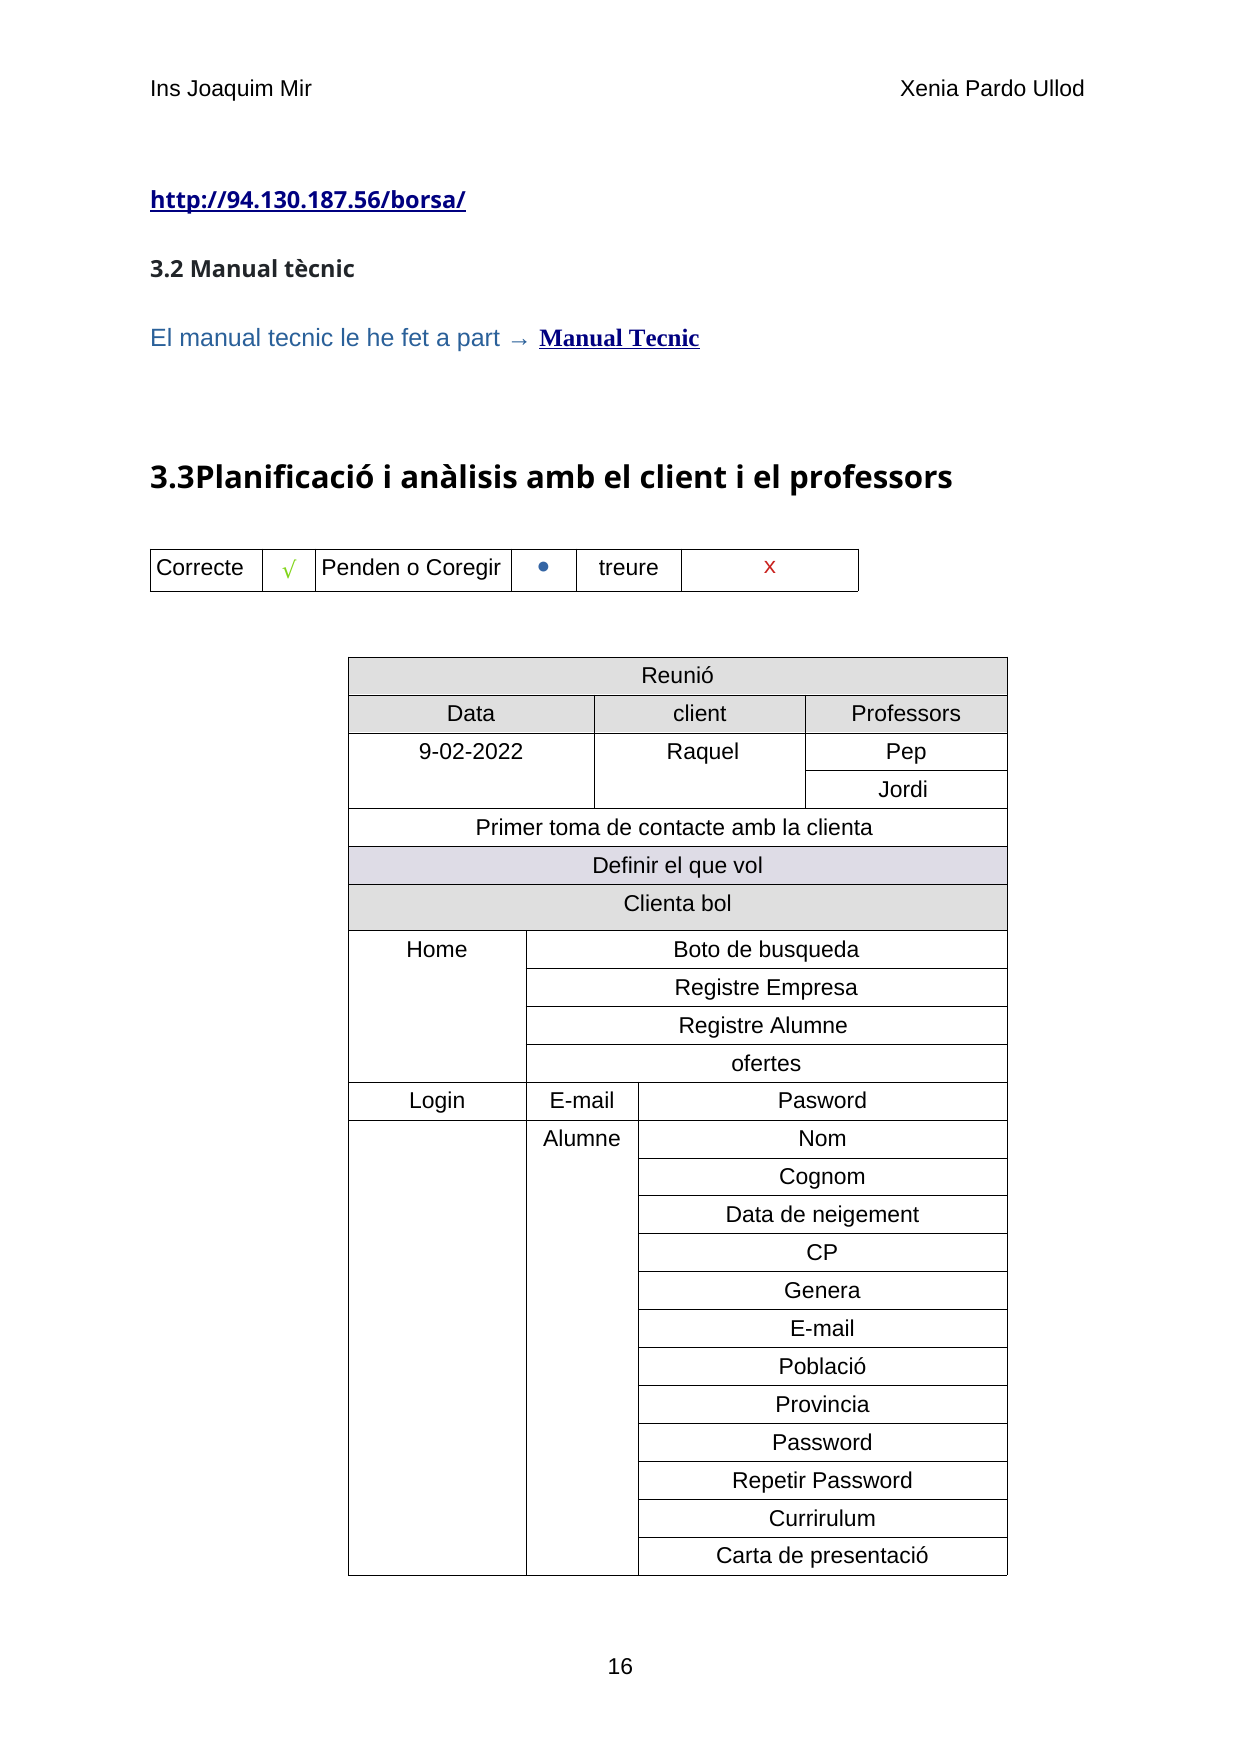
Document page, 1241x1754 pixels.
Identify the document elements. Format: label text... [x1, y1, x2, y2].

table_cell 9-02-2022 [349, 734, 594, 808]
table_header treure [577, 550, 681, 591]
table_cell CP [639, 1234, 1007, 1271]
table_cell ofertes [527, 1045, 1007, 1082]
table_cell Pasword [639, 1083, 1007, 1119]
table_header √ [263, 550, 315, 591]
table_cell Data [349, 696, 594, 732]
table_cell Clienta bol [349, 885, 1007, 930]
table_header ● [512, 550, 576, 591]
table_cell Pep [806, 734, 1007, 770]
text 3.2 Manual tècnic [150, 253, 1090, 285]
table_cell Població [639, 1348, 1007, 1385]
table_header x [682, 550, 858, 591]
text 3.3Planificació i anàlisis amb el client i el professors [150, 455, 1090, 498]
table_cell Professors [806, 696, 1007, 732]
table_cell Cognom [639, 1159, 1007, 1195]
table_cell Raquel [595, 734, 805, 808]
table_cell Provincia [639, 1386, 1007, 1423]
table_cell Password [639, 1424, 1007, 1461]
table_cell E-mail [639, 1310, 1007, 1347]
table_header Correcte [151, 550, 262, 591]
table_cell Home [349, 931, 526, 1082]
table_cell Primer toma de contacte amb la clienta [349, 809, 1007, 846]
table_cell Registre Alumne [527, 1007, 1007, 1044]
table_cell client [595, 696, 805, 732]
table_cell Genera [639, 1272, 1007, 1309]
table_header Reunió [349, 658, 1007, 694]
text http://94.130.187.56/borsa/ [150, 183, 1090, 215]
table_cell Data de neigement [639, 1196, 1007, 1233]
table_cell Registre Empresa [527, 969, 1007, 1006]
table_cell Boto de busqueda [527, 931, 1007, 968]
table_cell Definir el que vol [349, 847, 1007, 884]
table_cell Carta de presentació [639, 1538, 1007, 1574]
table_cell Repetir Password [639, 1462, 1007, 1499]
table_cell E-mail [527, 1083, 638, 1119]
table_cell Alumne [527, 1121, 638, 1574]
table_cell Login [349, 1083, 526, 1119]
text El manual tecnic le he fet a part → Manual Tecnic [150, 323, 1090, 351]
table_cell Nom [639, 1121, 1007, 1157]
table_cell Currirulum [639, 1500, 1007, 1537]
table_cell Jordi [806, 771, 1007, 808]
table_cell [349, 1121, 526, 1574]
table_header Penden o Coregir [316, 550, 511, 591]
